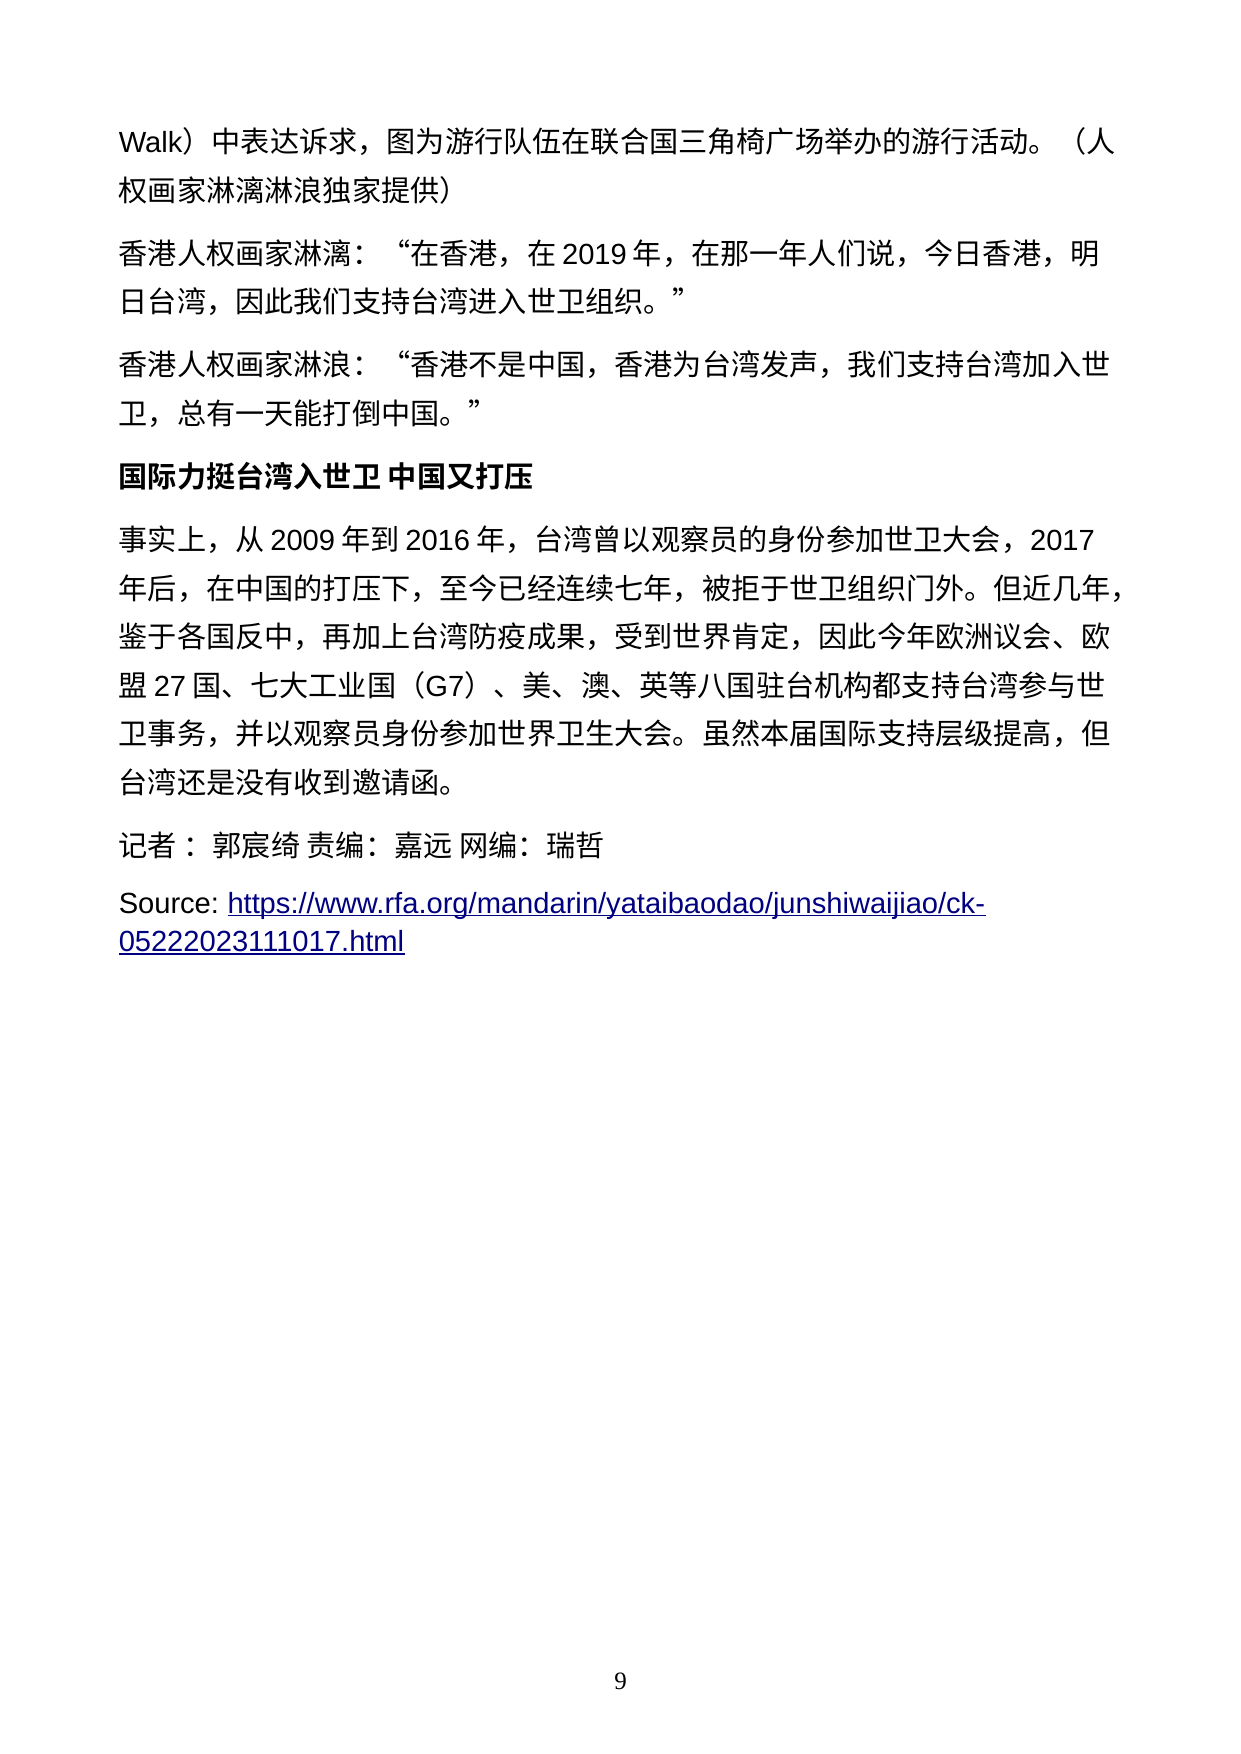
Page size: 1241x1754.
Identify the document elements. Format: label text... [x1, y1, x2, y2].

text 记者 ：郭宸绮 责编：嘉远 网编：瑞哲 [118, 822, 1122, 865]
text 事实上，从2009年到2016年，台湾曾以观察员的身份参加世卫大会，2017年后，在中国的打压下，至今已经连续七年，被拒于世卫组织门外。但近几年，鉴于各国反中，再加上台湾防疫成果，受到世界肯定，因此今年欧洲议会、欧盟27国、七大工业国（G7）、美、澳、英等八国驻台机构都支持台湾参与世卫事务，并以观察员身份参加世界卫生大会。虽然本届国际支持层级提高，但台湾还是没有收到邀请函。 [118, 517, 1122, 802]
text 香港人权画家淋漓：“在香港，在2019年，在那一年人们说，今日香港，明日台湾，因此我们支持台湾进入世卫组织。” [118, 230, 1122, 321]
text 国际力挺台湾入世卫 中国又打压 [118, 453, 1122, 496]
text Source: https://www.rfa.org/mandarin/yataibaodao/junshiwaijiao/ck-05222023111017.html [118, 886, 1122, 958]
text 香港人权画家淋浪：“香港不是中国，香港为台湾发声，我们支持台湾加入世卫，总有一天能打倒中国。” [118, 342, 1122, 433]
text Walk）中表达诉求，图为游行队伍在联合国三角椅广场举办的游行活动。（人权画家淋漓淋浪独家提供） [118, 118, 1122, 209]
